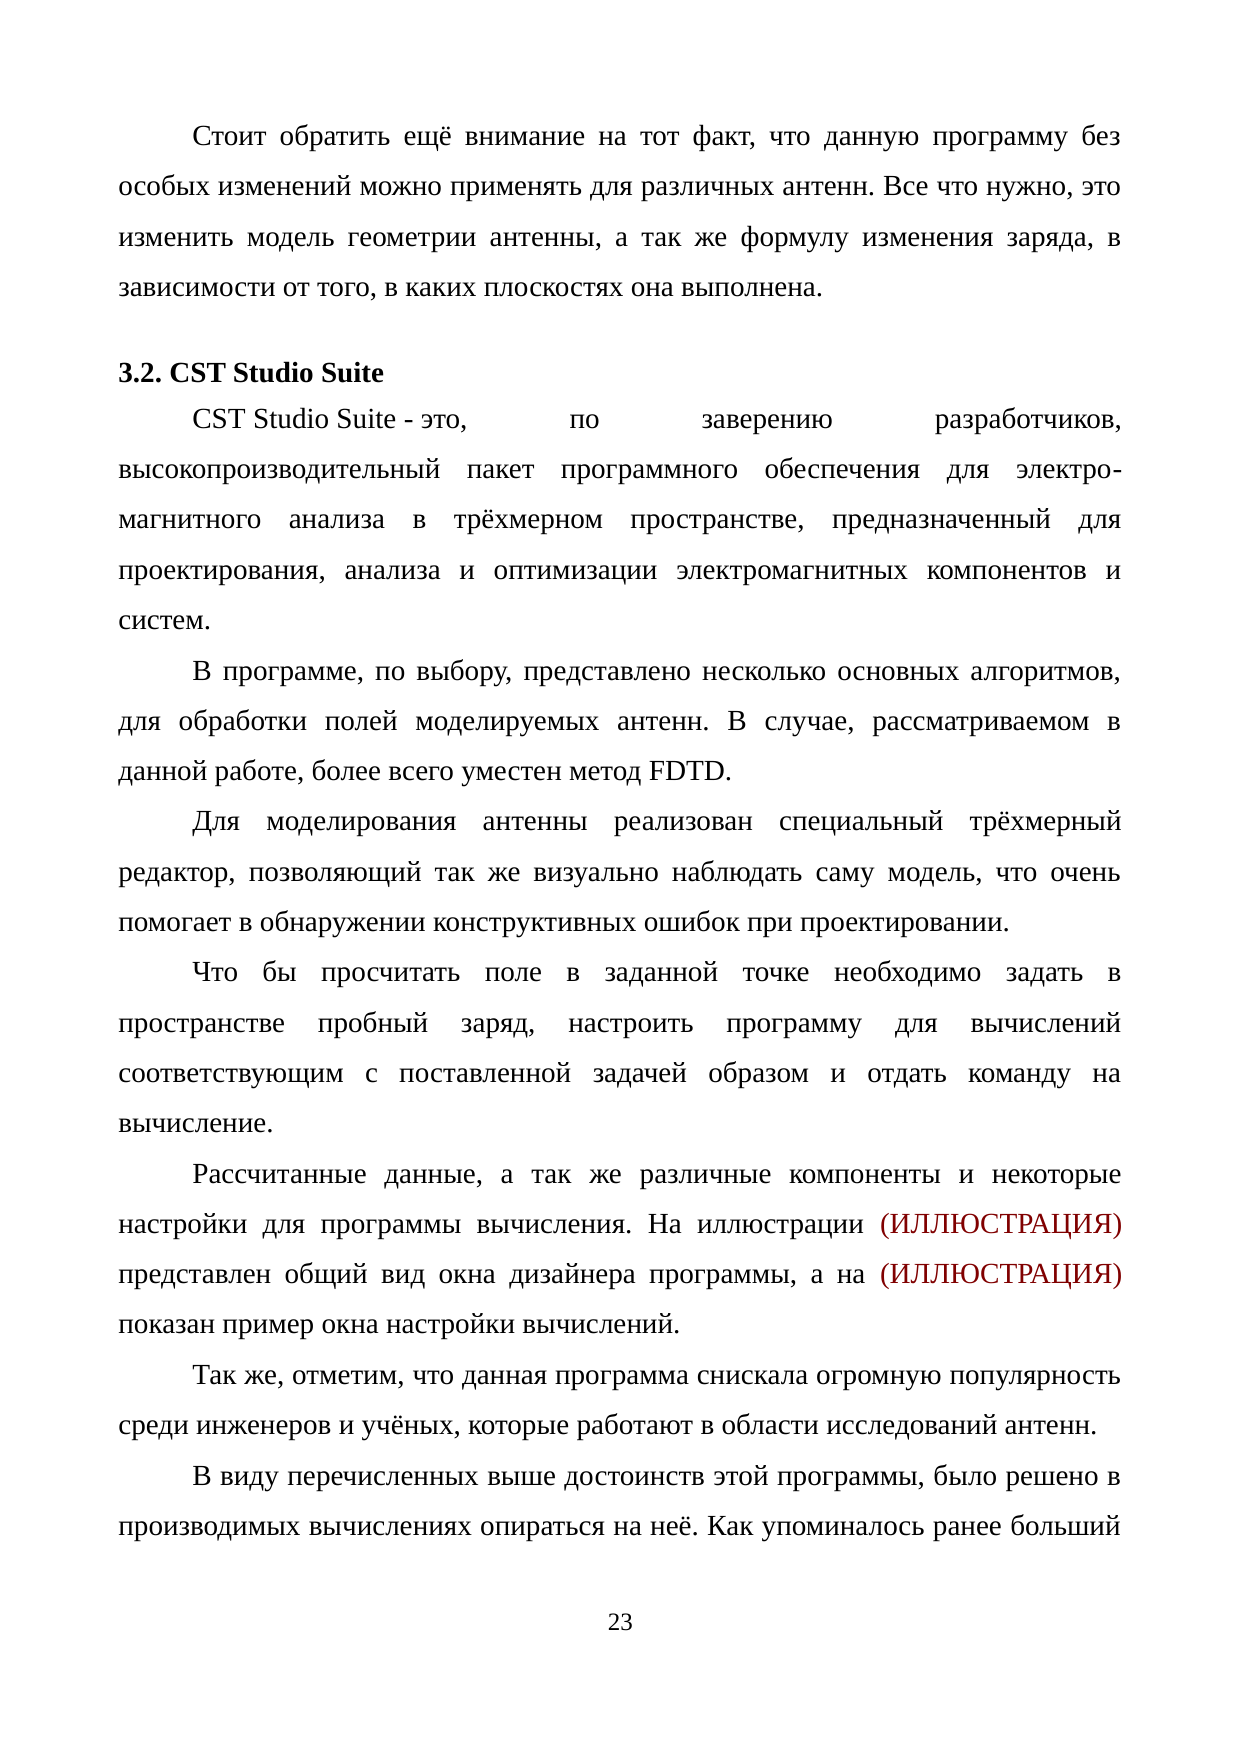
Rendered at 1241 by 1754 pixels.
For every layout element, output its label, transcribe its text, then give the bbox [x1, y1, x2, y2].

text Рассчитанные данные, а так же различные компоненты и некоторые настройки для программы вычисления. На иллюстрации (ИЛЛЮСТРАЦИЯ) представлен общий вид окна дизайнера программы, а на (ИЛЛЮСТРАЦИЯ) показан пример окна настройки вычислений. [118, 1156, 1122, 1340]
text CST Studio Suite ‑ это, по заверению разработчиков, высокопроизводительный пакет программного обеспечения для электро­магнитного анализа в трёхмерном пространстве, предназначенный для проектирования, анализа и оптимизации электромагнитных компонентов и систем. [118, 401, 1122, 636]
text В программе, по выбору, представлено несколько основных алгоритмов, для обработки полей моделируемых антенн. В случае, рассматриваемом в данной работе, более всего уместен метод FDTD. [118, 653, 1122, 787]
text Стоит обратить ещё внимание на тот факт, что данную программу без особых изменений можно применять для различных антенн. Все что нужно, это изменить модель геометрии антенны, а так же формулу изменения заряда, в зависимости от того, в каких плоскостях она выполнена. [118, 118, 1122, 303]
text Что бы просчитать поле в заданной точке необходимо задать в пространстве пробный заряд, настроить программу для вычислений соответствующим с поставленной задачей образом и отдать команду на вычисление. [118, 954, 1122, 1139]
text В виду перечисленных выше достоинств этой программы, было решено в производимых вычислениях опираться на неё. Как упоминалось ранее больший [118, 1458, 1122, 1541]
text Для моделирования антенны реализован специальный трёхмерный редактор, позволяющий так же визуально наблюдать саму модель, что очень помогает в обнаружении конструктивных ошибок при проектировании. [118, 803, 1122, 938]
subtitle 3.2. CST Studio Suite [118, 355, 1122, 388]
text Так же, отметим, что данная программа снискала огромную популярность среди инженеров и учёных, которые работают в области исследований антенн. [118, 1357, 1122, 1441]
